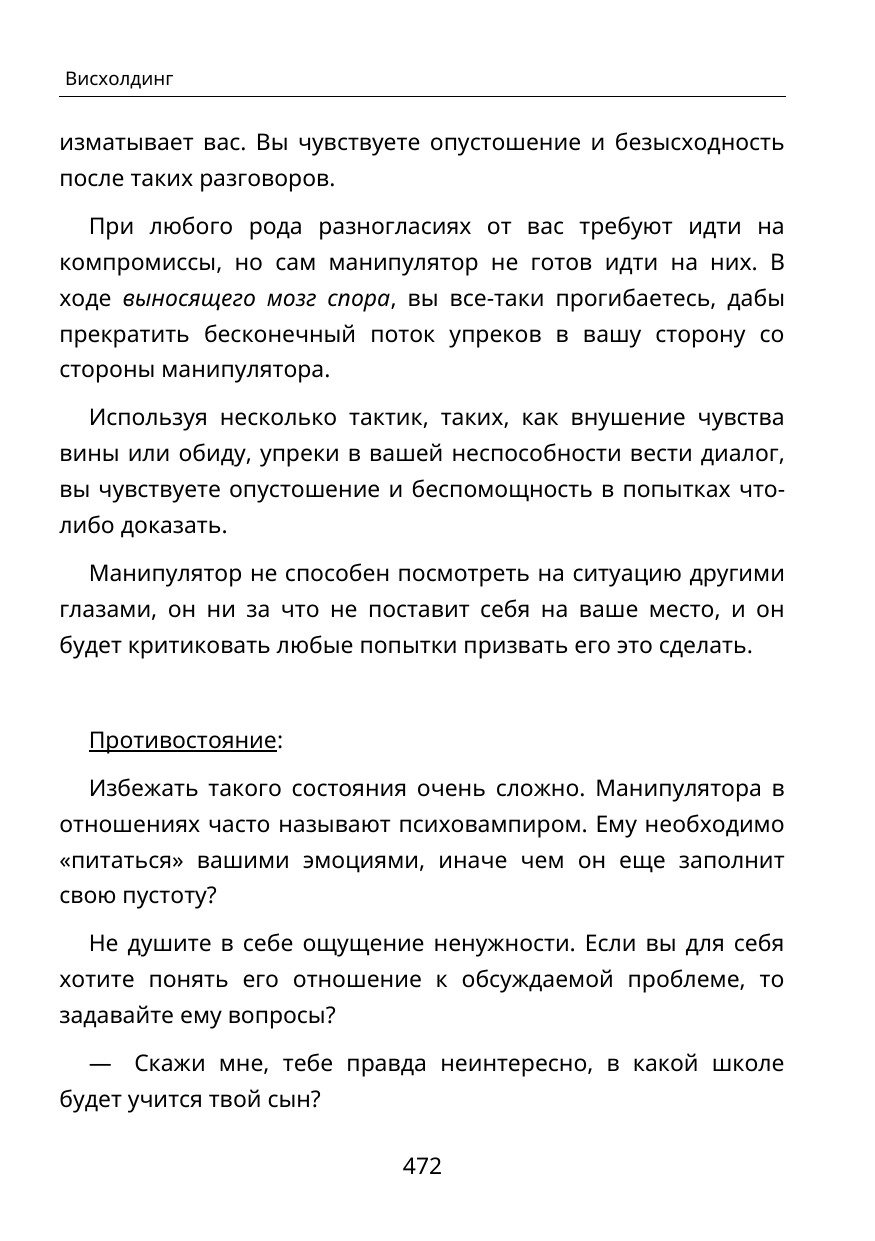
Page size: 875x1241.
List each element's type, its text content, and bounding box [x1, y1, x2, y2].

text Противостояние: [59, 724, 786, 755]
text изматывает вас. Вы чувствуете опустошение и безысходность после таких разговоров. [59, 126, 786, 193]
text При любого рода разногласиях от вас требуют идти на компромиссы, но сам манипулятор не готов идти на них. В ходе выносящего мозг спора, вы все-таки прогибаетесь, дабы прекратить бесконечный поток упреков в вашу сторону со стороны манипулятора. [59, 210, 786, 385]
text Не душите в себе ощущение ненужности. Если вы для себя хотите понять его отношение к обсуждаемой проблеме, то задавайте ему вопросы? [59, 927, 786, 1030]
text Манипулятор не способен посмотреть на ситуацию другими глазами, он ни за что не поставит себя на ваше место, и он будет критиковать любые попытки призвать его это сделать. [59, 557, 786, 660]
list Скажи мне, тебе правда неинтересно, в какой школе будет учится твой сын? [59, 1047, 786, 1114]
text Используя несколько тактик, таких, как внушение чувства вины или обиду, упреки в вашей неспособности вести диалог, вы чувствуете опустошение и беспомощность в попытках что-либо доказать. [59, 401, 786, 540]
text Избежать такого состояния очень сложно. Манипулятора в отношениях часто называют психовампиром. Ему необходимо «питаться» вашими эмоциями, иначе чем он еще заполнит свою пустоту? [59, 772, 786, 911]
